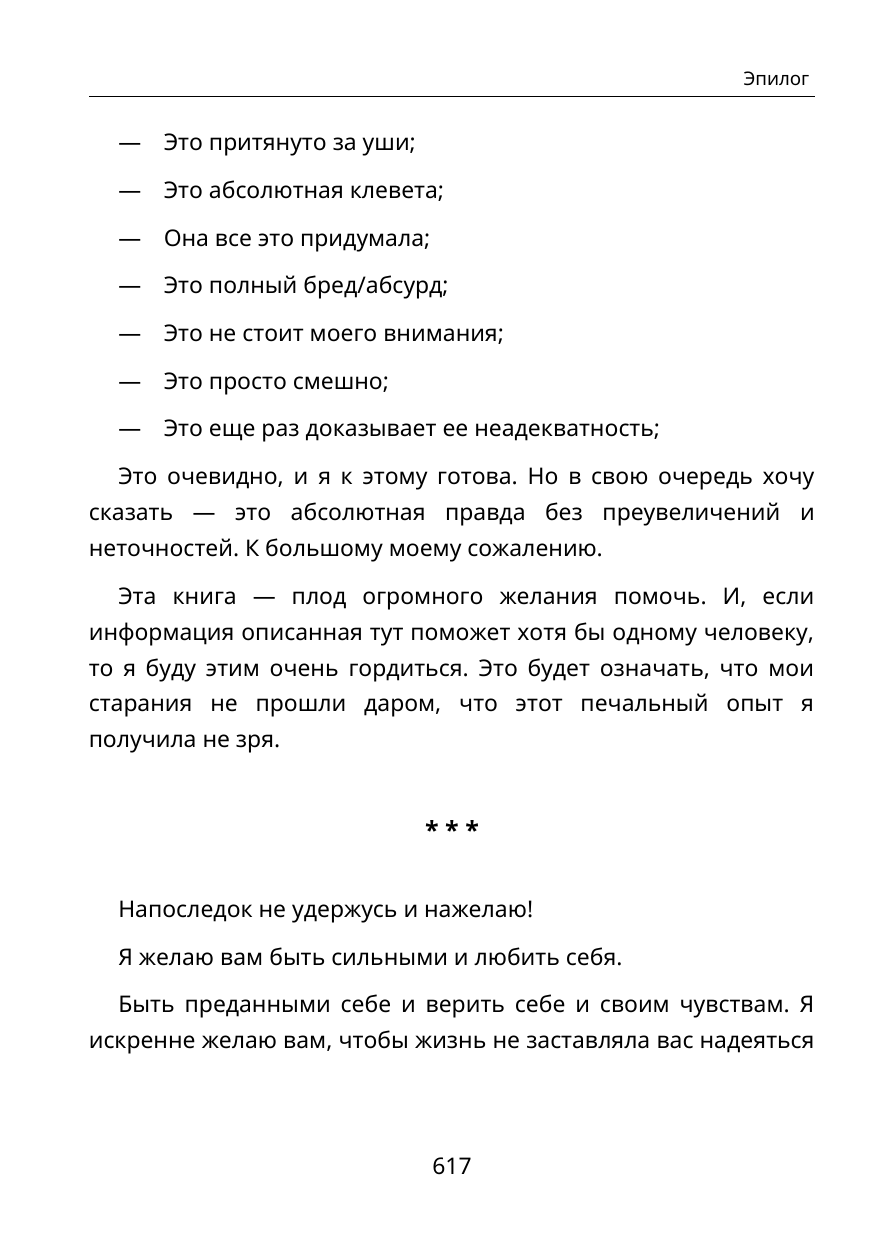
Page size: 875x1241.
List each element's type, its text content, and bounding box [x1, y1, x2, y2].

list Это абсолютная клевета; [88, 174, 815, 205]
text Напоследок не удержусь и нажелаю! [88, 893, 815, 924]
subtitle * * * [88, 812, 815, 846]
list Это притянуто за уши; [88, 126, 815, 157]
list Она все это придумала; [88, 221, 815, 253]
list Это еще раз доказывает ее неадекватность; [88, 412, 815, 443]
list Это просто смешно; [88, 364, 815, 396]
list Это полный бред/абсурд; [88, 269, 815, 300]
text Эта книга — плод огромного желания помочь. И, если информация описанная тут поможет хотя бы одному человеку, то я буду этим очень гордиться. Это будет означать, что мои старания не прошли даром, что этот печальный опыт я получила не зря. [88, 579, 815, 754]
text Быть преданными себе и верить себе и своим чувствам. Я искренне желаю вам, чтобы жизнь не заставляла вас надеяться [88, 988, 815, 1056]
list Это не стоит моего внимания; [88, 317, 815, 348]
text Я желаю вам быть сильными и любить себя. [88, 941, 815, 972]
text Это очевидно, и я к этому готова. Но в свою очередь хочу сказать — это абсолютная правда без преувеличений и неточностей. К большому моему сожалению. [88, 460, 815, 563]
